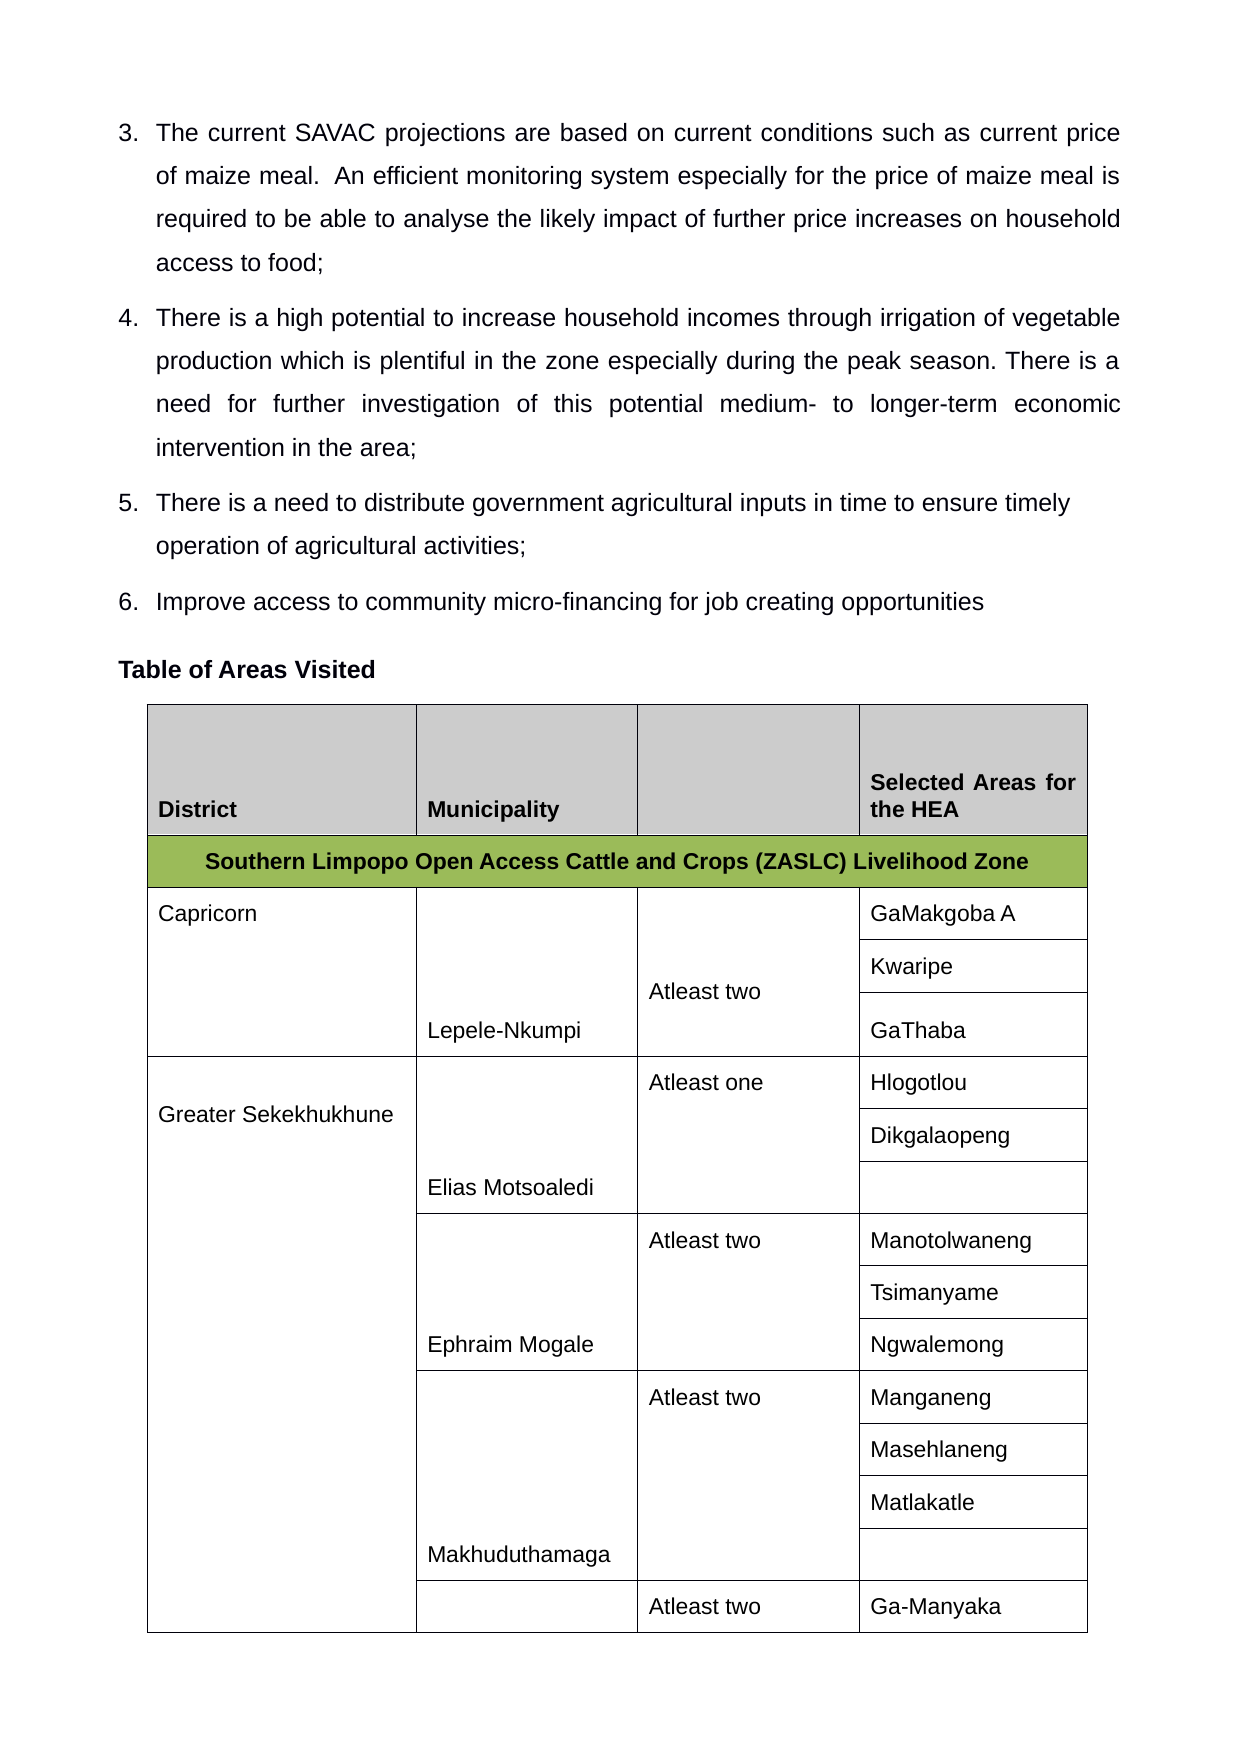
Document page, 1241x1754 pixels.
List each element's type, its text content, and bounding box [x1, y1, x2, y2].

table_cell Lepele-Nkumpi [417, 888, 637, 1056]
list There is a need to distribute government agricultural inputs in time to ensure timely operation of agricultural activities; [118, 488, 1122, 560]
table_cell [417, 1581, 637, 1632]
table_cell Matlakatle [860, 1476, 1087, 1527]
table_cell Capricorn [148, 888, 416, 1056]
table_header [638, 705, 859, 834]
list There is a high potential to increase household incomes through irrigation of vegetable production which is plentiful in the zone especially during the peak season. There is a need for further investigation of this potential medium- to longer-term economic intervention in the area; [118, 303, 1122, 461]
table_cell Manganeng [860, 1371, 1087, 1423]
table_cell Makhuduthamaga [417, 1371, 637, 1580]
table_cell Dikgalaopeng [860, 1109, 1087, 1161]
subtitle Table of Areas Visited [118, 655, 1122, 684]
table_cell Atleast two [638, 1214, 859, 1370]
table_cell Ngwalemong [860, 1319, 1087, 1370]
table_cell Tsimanyame [860, 1266, 1087, 1318]
table_cell [860, 1529, 1087, 1580]
table_cell Atleast two [638, 1581, 859, 1632]
table_cell Atleast two [638, 888, 859, 1056]
table_cell Hlogotlou [860, 1057, 1087, 1108]
table_cell Greater Sekekhukhune [148, 1057, 416, 1632]
list Improve access to community micro-financing for job creating opportunities [118, 587, 1122, 616]
table_header District [148, 705, 416, 834]
table_cell [860, 1162, 1087, 1213]
table_cell GaMakgoba A [860, 888, 1087, 939]
table_cell Kwaripe [860, 940, 1087, 992]
table_cell Ga-Manyaka [860, 1581, 1087, 1632]
list The current SAVAC projections are based on current conditions such as current price of maize meal. An efficient monitoring system especially for the price of maize meal is required to be able to analyse the likely impact of further price increases on household access to food; [118, 118, 1122, 276]
table_cell Ephraim Mogale [417, 1214, 637, 1370]
table_header Selected Areas for the HEA [860, 705, 1087, 834]
table_cell GaThaba [860, 993, 1087, 1056]
table_cell Southern Limpopo Open Access Cattle and Crops (ZASLC) Livelihood Zone [148, 836, 1087, 887]
table_header Municipality [417, 705, 637, 834]
table_cell Manotolwaneng [860, 1214, 1087, 1265]
table_cell Atleast one [638, 1057, 859, 1213]
table_cell Masehlaneng [860, 1424, 1087, 1475]
table_cell Elias Motsoaledi [417, 1057, 637, 1213]
table_cell Atleast two [638, 1371, 859, 1580]
